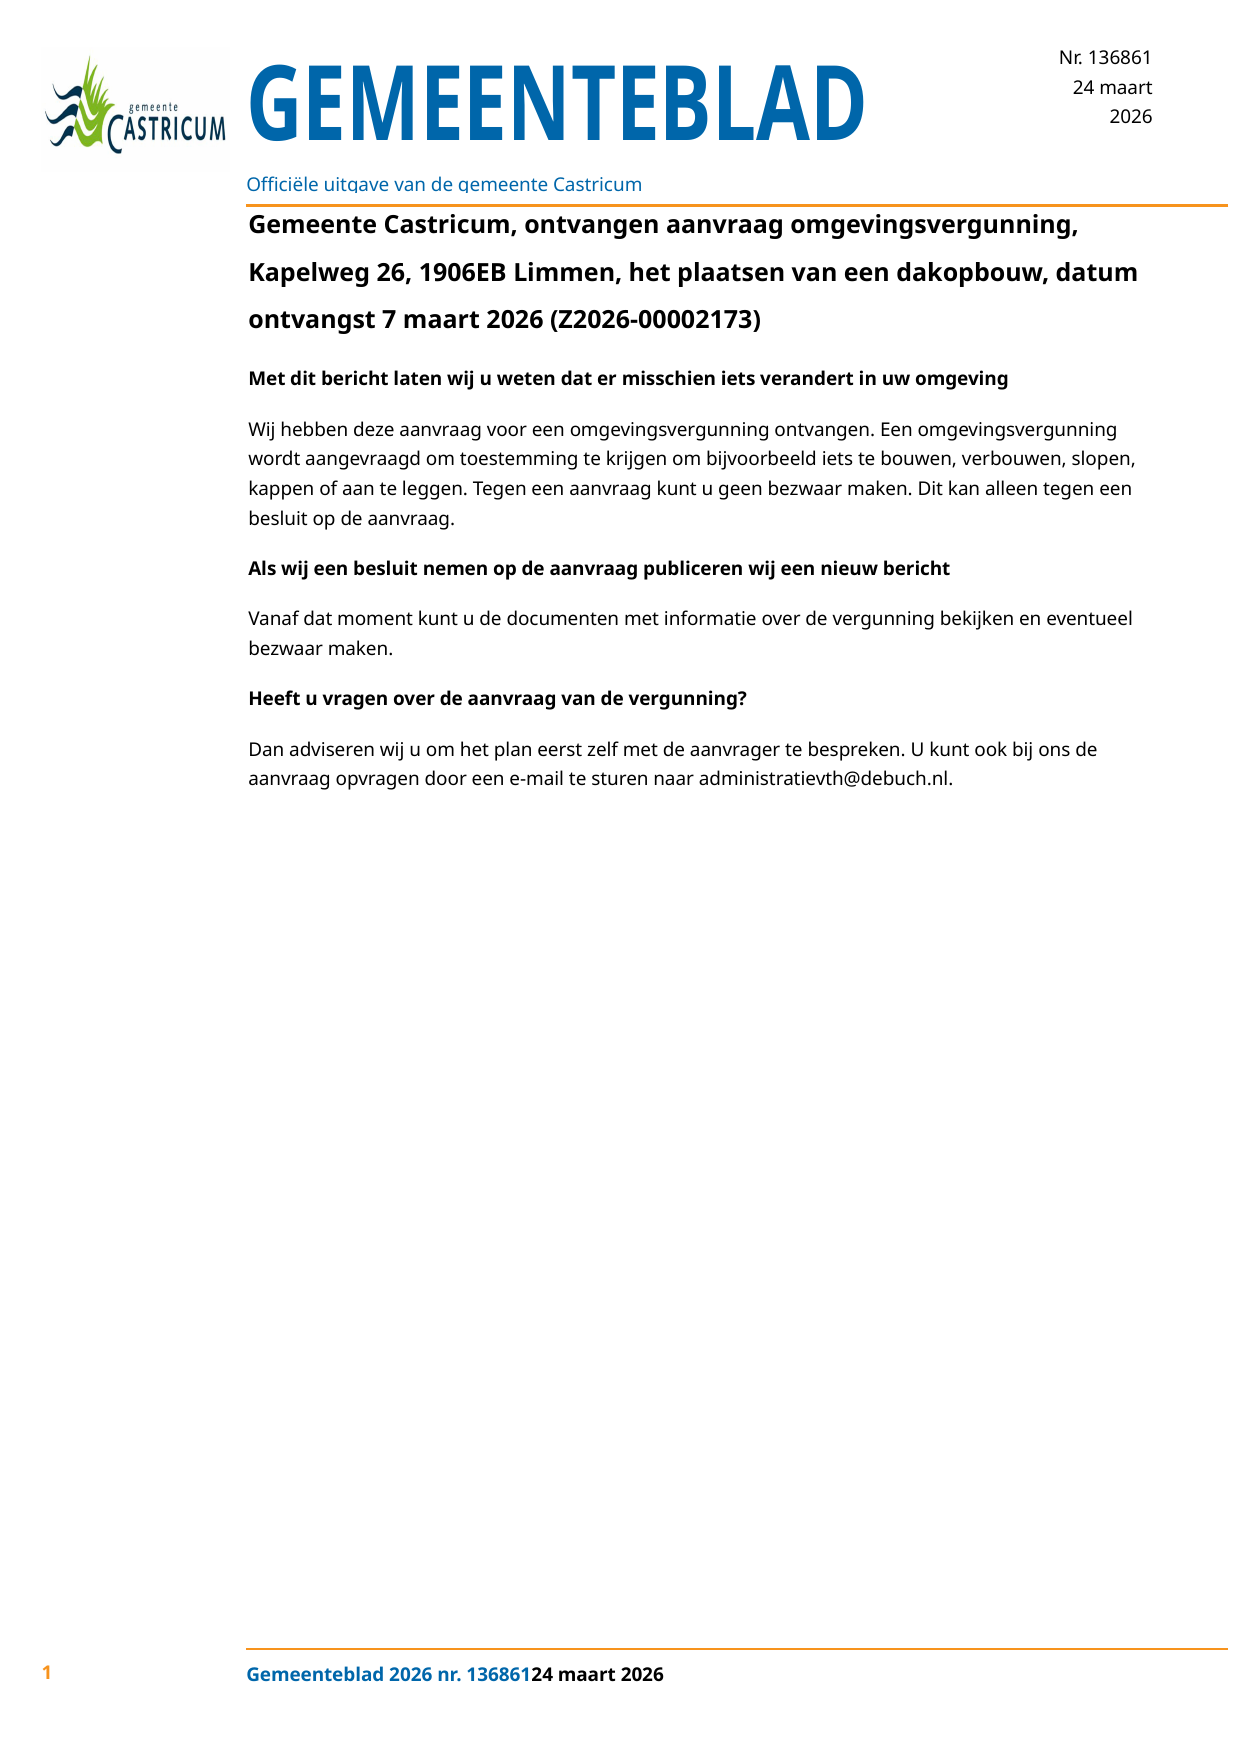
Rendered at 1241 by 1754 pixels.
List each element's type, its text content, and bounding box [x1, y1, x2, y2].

text Vanaf dat moment kunt u de documenten met informatie over de vergunning bekijken en eventueel bezwaar maken. [248, 606, 1152, 661]
text Wij hebben deze aanvraag voor een omgevingsvergunning ontvangen. Een omgevingsvergunning wordt aangevraagd om toestemming te krijgen om bijvoorbeeld iets te bouwen, verbouwen, slopen, kappen of aan te leggen. Tegen een aanvraag kunt u geen bezwaar maken. Dit kan alleen tegen een besluit op de aanvraag. [248, 416, 1152, 530]
text Heeft u vragen over de aanvraag van de vergunning? [248, 686, 1152, 711]
text Met dit bericht laten wij u weten dat er misschien iets verandert in uw omgeving [248, 366, 1152, 391]
picture [41, 47, 231, 172]
text Gemeente Castricum, ontvangen aanvraag omgevingsvergunning, Kapelweg 26, 1906EB Limmen, het plaatsen van een dakopbouw, datum ontvangst 7 maart 2026 (Z2026-00002173) [248, 207, 1152, 336]
text Dan adviseren wij u om het plan eerst zelf met de aanvrager te bespreken. U kunt ook bij ons de aanvraag opvragen door een e-mail te sturen naar administratievth@debuch.nl. [248, 736, 1152, 791]
text Als wij een besluit nemen op de aanvraag publiceren wij een nieuw bericht [248, 555, 1152, 581]
